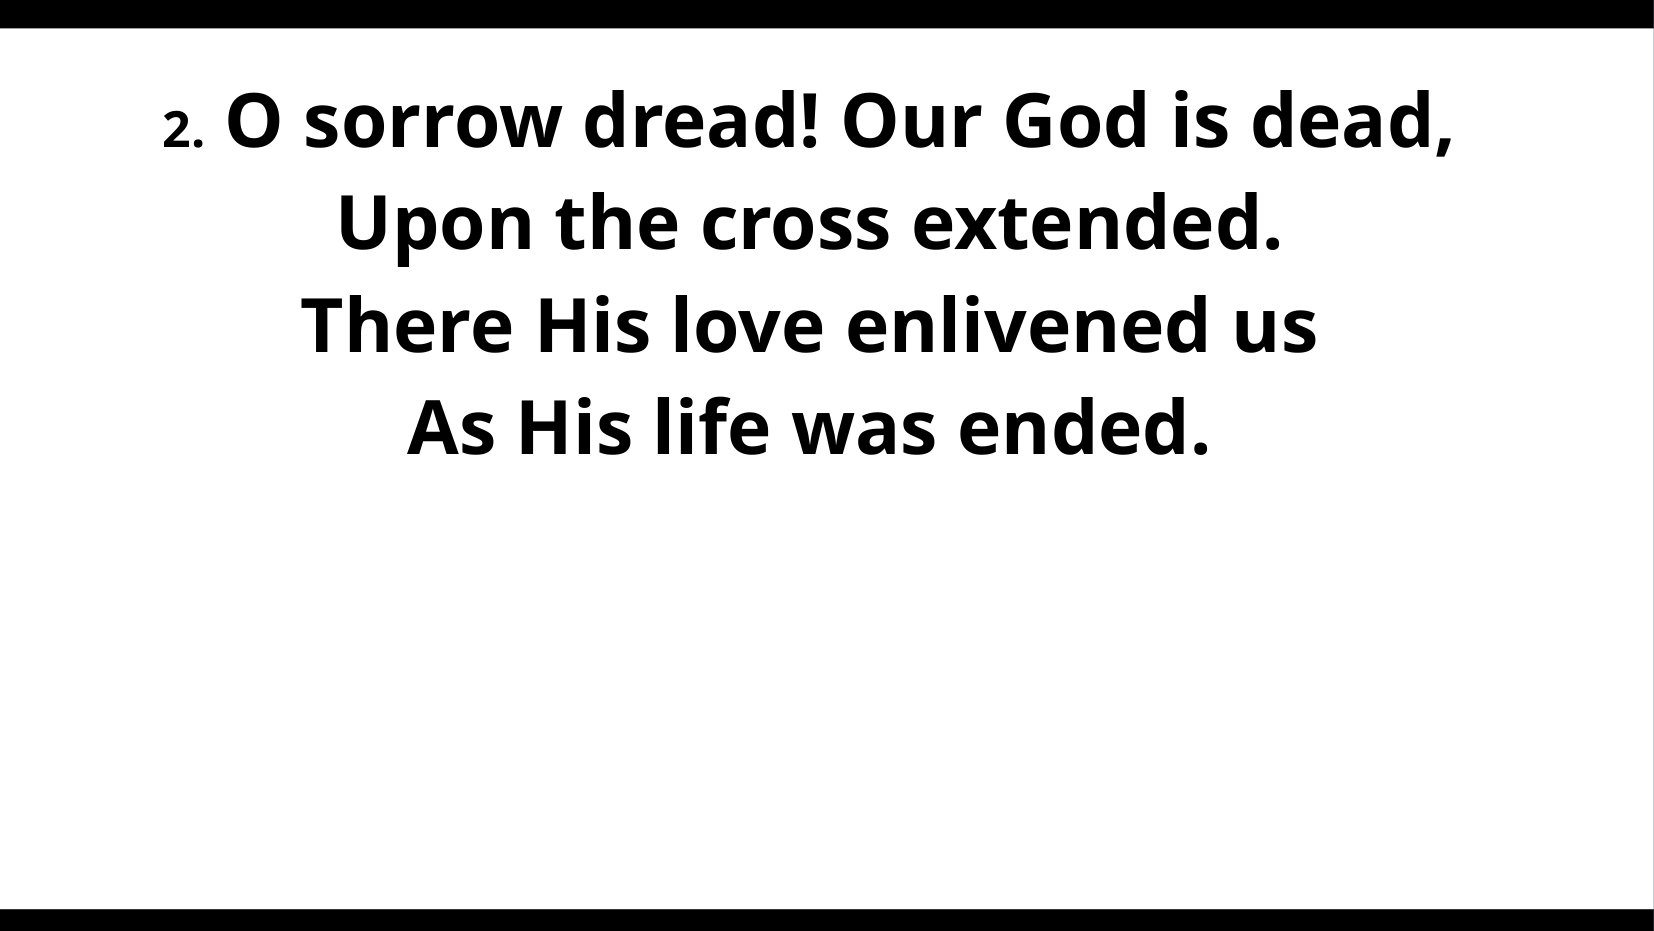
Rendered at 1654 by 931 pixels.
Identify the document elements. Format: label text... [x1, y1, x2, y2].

picture [0, 0, 1654, 931]
text_box 2. O sorrow dread! Our God is dead, Upon the cross extended. There His love enlivened us As His life was ended. [75, 60, 1546, 475]
